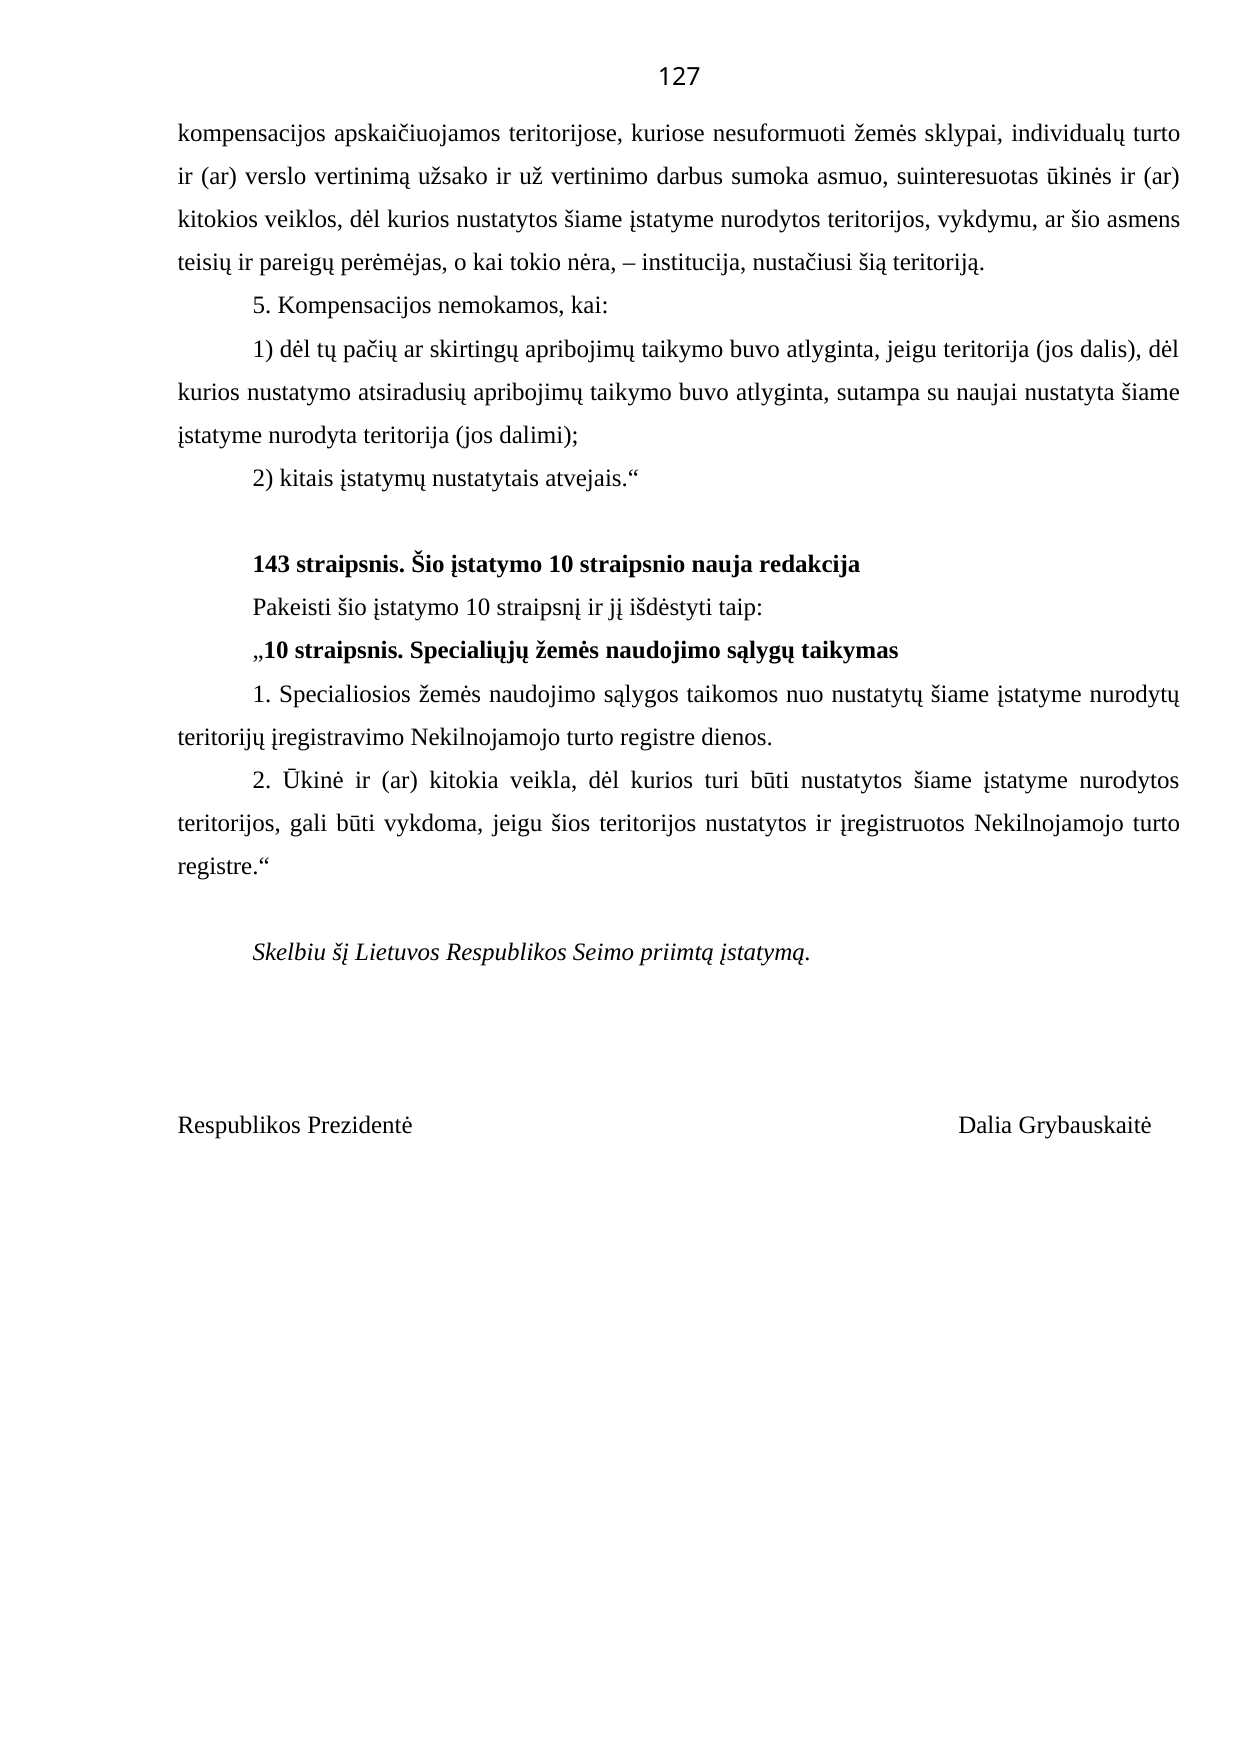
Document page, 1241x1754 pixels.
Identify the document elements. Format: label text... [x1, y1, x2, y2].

text 1) dėl tų pačių ar skirtingų apribojimų taikymo buvo atlyginta, jeigu teritorija (jos dalis), dėl kurios nustatymo atsiradusių apribojimų taikymo buvo atlyginta, sutampa su naujai nustatyta šiame įstatyme nurodyta teritorija (jos dalimi); [177, 334, 1181, 449]
text 2. Ūkinė ir (ar) kitokia veikla, dėl kurios turi būti nustatytos šiame įstatyme nurodytos teritorijos, gali būti vykdoma, jeigu šios teritorijos nustatytos ir įregistruotos Nekilnojamojo turto registre.“ [177, 765, 1181, 880]
text 2) kitais įstatymų nustatytais atvejais.“ [177, 463, 1181, 492]
text Skelbiu šį Lietuvos Respublikos Seimo priimtą įstatymą. [177, 937, 1181, 966]
text Pakeisti šio įstatymo 10 straipsnį ir jį išdėstyti taip: [177, 592, 1181, 621]
text 5. Kompensacijos nemokamos, kai: [177, 291, 1181, 319]
text „10 straipsnis. Specialiųjų žemės naudojimo sąlygų taikymas [177, 636, 1181, 664]
text kompensacijos apskaičiuojamos teritorijose, kuriose nesuformuoti žemės sklypai, individualų turto ir (ar) verslo vertinimą užsako ir už vertinimo darbus sumoka asmuo, suinteresuotas ūkinės ir (ar) kitokios veiklos, dėl kurios nustatytos šiame įstatyme nurodytos teritorijos, vykdymu, ar šio asmens teisių ir pareigų perėmėjas, o kai tokio nėra, – institucija, nustačiusi šią teritoriją. [177, 118, 1181, 276]
text 1. Specialiosios žemės naudojimo sąlygos taikomos nuo nustatytų šiame įstatyme nurodytų teritorijų įregistravimo Nekilnojamojo turto registre dienos. [177, 679, 1181, 751]
text 143 straipsnis. Šio įstatymo 10 straipsnio nauja redakcija [177, 549, 1181, 578]
text Respublikos Prezidentė Dalia Grybauskaitė [177, 1110, 1181, 1139]
